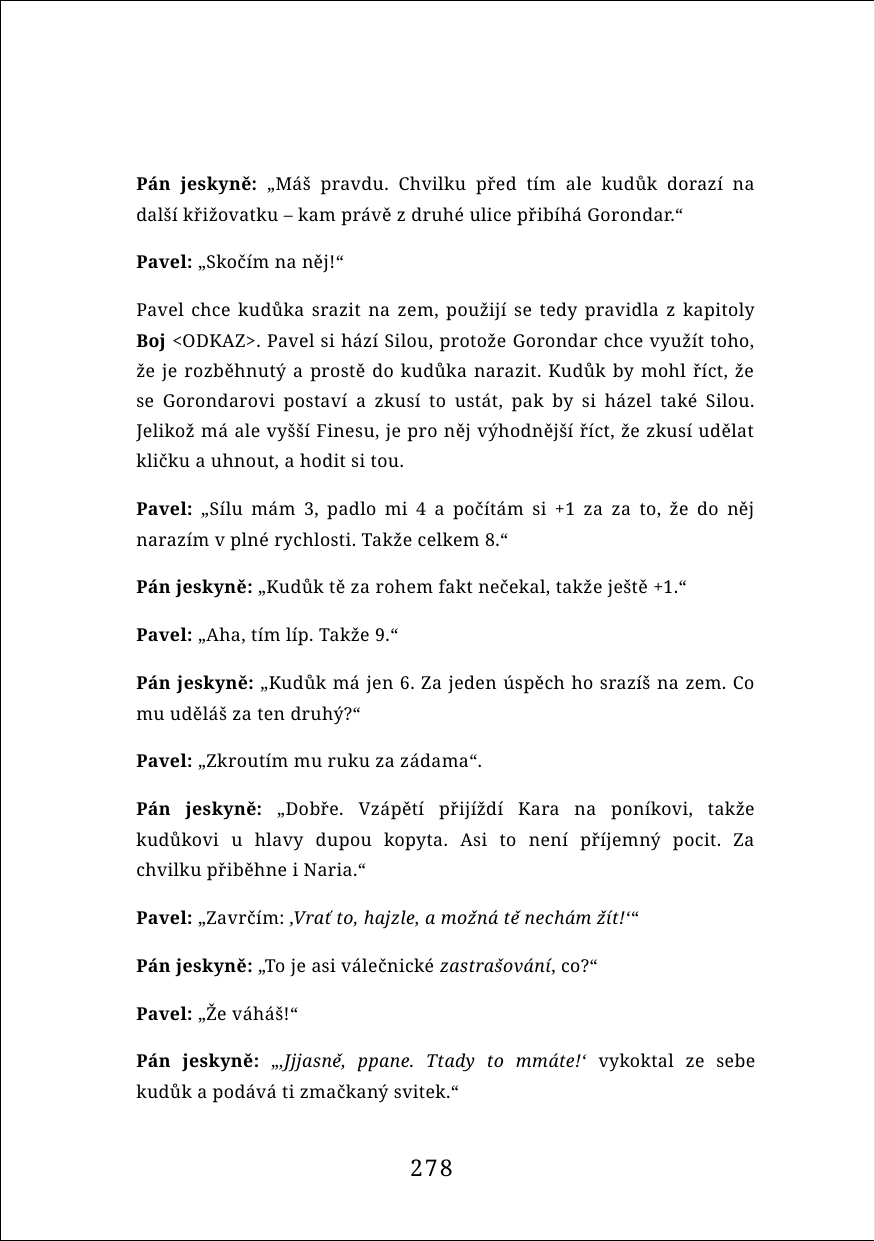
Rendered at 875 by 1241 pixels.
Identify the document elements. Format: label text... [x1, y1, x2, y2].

text Pavel: „Zkroutím mu ruku za zádama“. [136, 749, 756, 773]
text Pavel: „Aha, tím líp. Takže 9.“ [136, 623, 756, 647]
text Pavel: „Sílu mám 3, padlo mi 4 a počítám si +1 za za to, že do něj narazím v plné rychlosti. Takže celkem 8.“ [136, 497, 756, 551]
text Pavel: „Skočím na něj!“ [136, 250, 756, 274]
text Pán jeskyně: „Máš pravdu. Chvilku před tím ale kudůk dorazí na další křižovatku – kam právě z druhé ulice přibíhá Gorondar.“ [136, 172, 756, 226]
text Pavel chce kudůka srazit na zem, použijí se tedy pravidla z kapitoly Boj <ODKAZ>. Pavel si hází Silou, protože Gorondar chce využít toho, že je rozběhnutý a prostě do kudůka narazit. Kudůk by mohl říct, že se Gorondarovi postaví a zkusí to ustát, pak by si házel také Silou. Jelikož má ale vyšší Finesu, je pro něj výhodnější říct, že zkusí udělat kličku a uhnout, a hodit si tou. [136, 298, 756, 473]
text Pán jeskyně: „Dobře. Vzápětí přijíždí Kara na poníkovi, takže kudůkovi u hlavy dupou kopyta. Asi to není příjemný pocit. Za chvilku přiběhne i Naria.“ [136, 797, 756, 881]
text Pán jeskyně: „Kudůk tě za rohem fakt nečekal, takže ještě +1.“ [136, 575, 756, 599]
text Pán jeskyně: „Kudůk má jen 6. Za jeden úspěch ho srazíš na zem. Co mu uděláš za ten druhý?“ [136, 671, 756, 725]
text Pavel: „Zavrčím: ‚Vrať to, hajzle, a možná tě nechám žít!‘“ [136, 905, 756, 929]
text Pán jeskyně: „‚Jjjasně, ppane. Ttady to mmáte!‘ vykoktal ze sebe kudůk a podává ti zmačkaný svitek.“ [136, 1049, 756, 1103]
text Pavel: „Že váháš!“ [136, 1001, 756, 1025]
text Pán jeskyně: „To je asi válečnické zastrašování, co?“ [136, 953, 756, 977]
